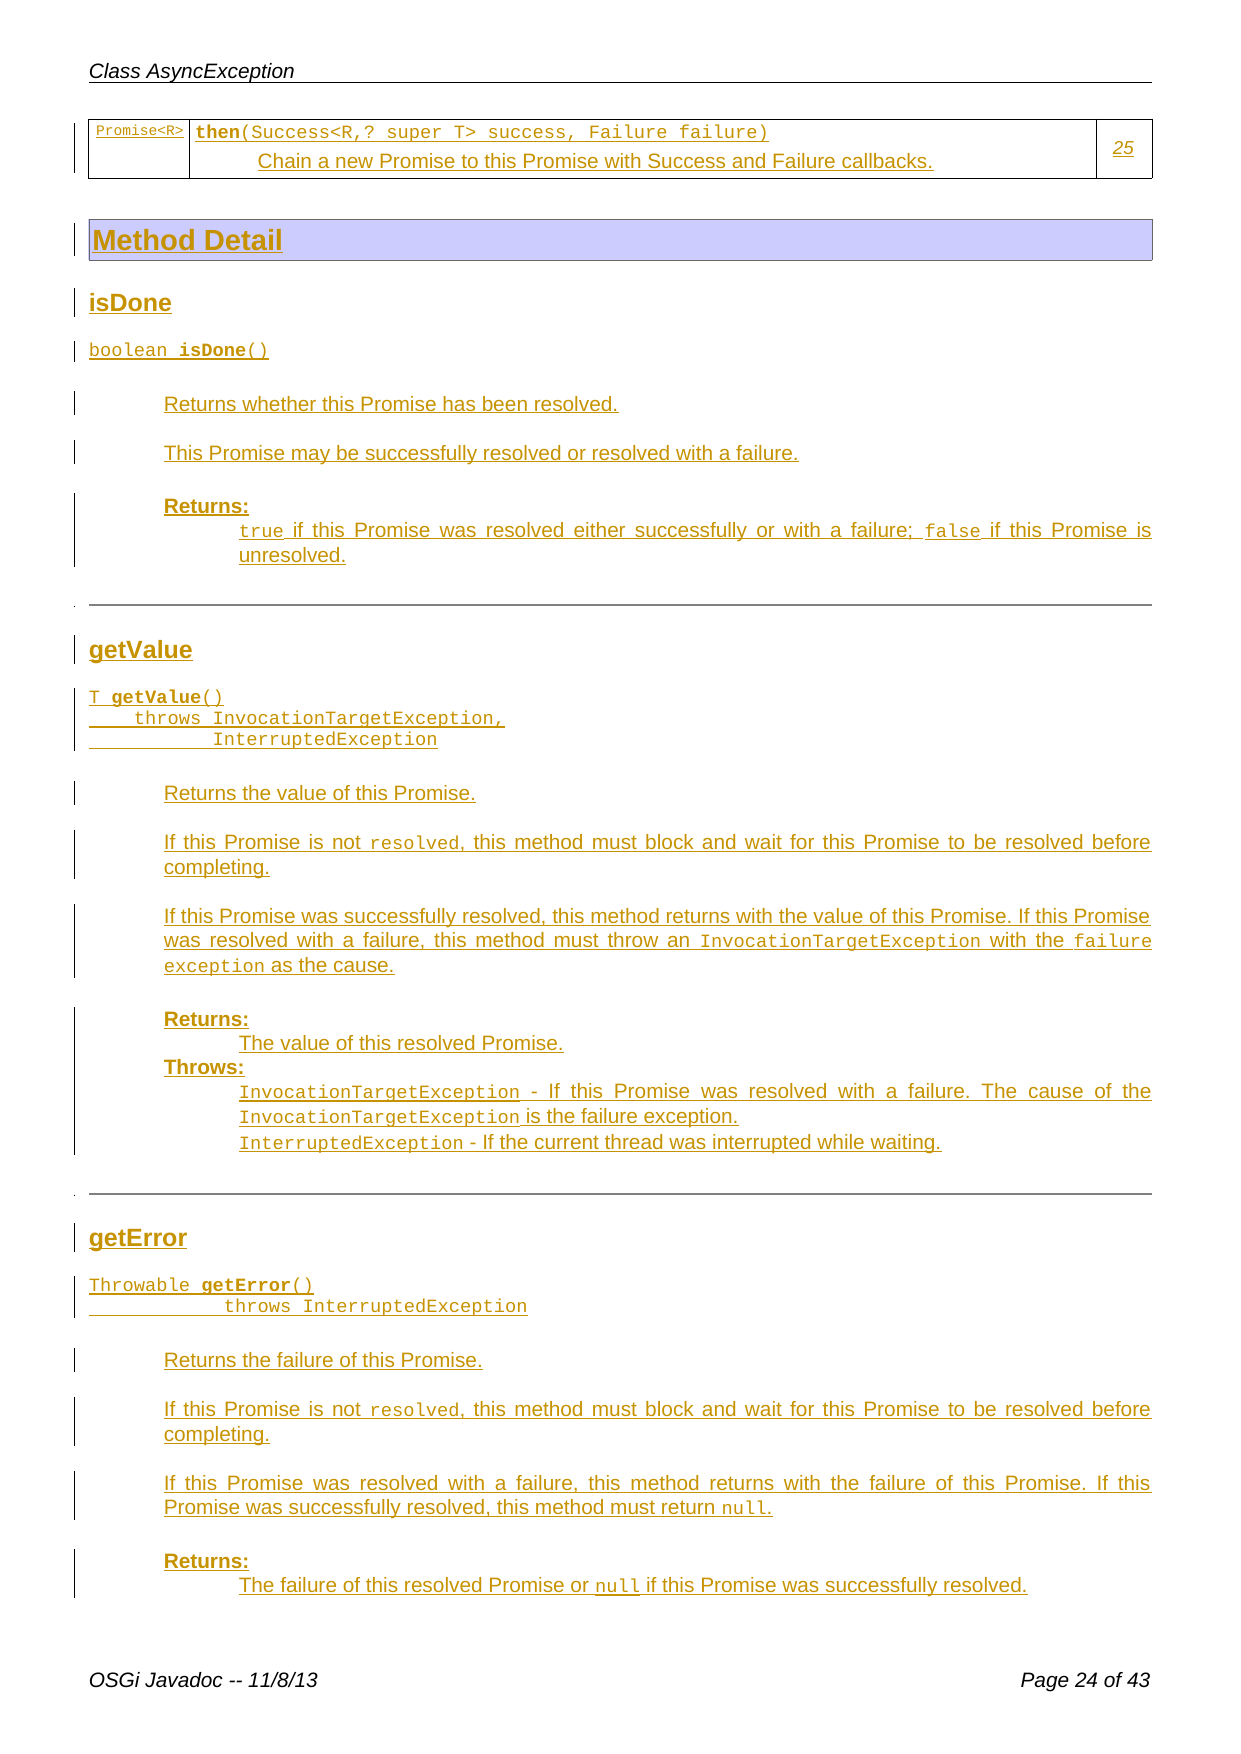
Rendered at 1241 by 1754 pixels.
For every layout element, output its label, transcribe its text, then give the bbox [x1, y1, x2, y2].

text Returns: [163, 1549, 1152, 1573]
text InterruptedException - If the current thread was interrupted while waiting. [238, 1129, 1152, 1155]
subtitle getError [88, 1223, 1152, 1252]
text If this Promise is not resolved, this method must block and wait for this Promise to be resolved before [163, 1397, 1152, 1418]
text completing. [163, 1419, 1152, 1446]
text Throws: [163, 1055, 1152, 1079]
table_cell Promise<R> [89, 120, 189, 177]
subtitle isDone [88, 288, 1152, 317]
text The failure of this resolved Promise or null if this Promise was successfully resolved. [238, 1573, 1152, 1598]
text If this Promise was successfully resolved, this method returns with the value of this Promise. If this Promise was resolved with a failure, this method must throw an InvocationTargetException with the failure [163, 904, 1152, 949]
text Returns the value of this Promise. [163, 781, 1152, 804]
text Throwable getError() throws InterruptedException [88, 1276, 1152, 1318]
text completing. [163, 852, 1152, 879]
subtitle getValue [88, 635, 1152, 663]
text InvocationTargetException is the failure exception. [238, 1101, 1152, 1129]
text exception as the cause. [163, 950, 1152, 978]
subtitle Method Detail [90, 220, 1152, 260]
text true if this Promise was resolved either successfully or with a failure; false if this Promise is unresolved. [238, 517, 1152, 567]
table_cell 25 [1097, 120, 1152, 177]
text If this Promise was resolved with a failure, this method returns with the failure of this Promise. If this [163, 1471, 1152, 1492]
text Returns: [163, 1007, 1152, 1031]
text If this Promise is not resolved, this method must block and wait for this Promise to be resolved before [163, 829, 1152, 851]
text InvocationTargetException - If this Promise was resolved with a failure. The cause of the [238, 1079, 1152, 1100]
text The value of this resolved Promise. [238, 1031, 1152, 1055]
text This Promise may be successfully resolved or resolved with a failure. [163, 440, 1152, 464]
text Promise was successfully resolved, this method must return null. [163, 1493, 1152, 1520]
text boolean isDone() [88, 341, 1152, 362]
text T getValue() throws InvocationTargetException, InterruptedException [88, 688, 1152, 751]
text Returns the failure of this Promise. [163, 1348, 1152, 1372]
table_cell then(Success<R,? super T> success, Failure failure) Chain a new Promise to this Promise with Success and Failure callbacks. [190, 120, 1096, 177]
text Returns: [163, 493, 1152, 517]
text Returns whether this Promise has been resolved. [163, 391, 1152, 415]
